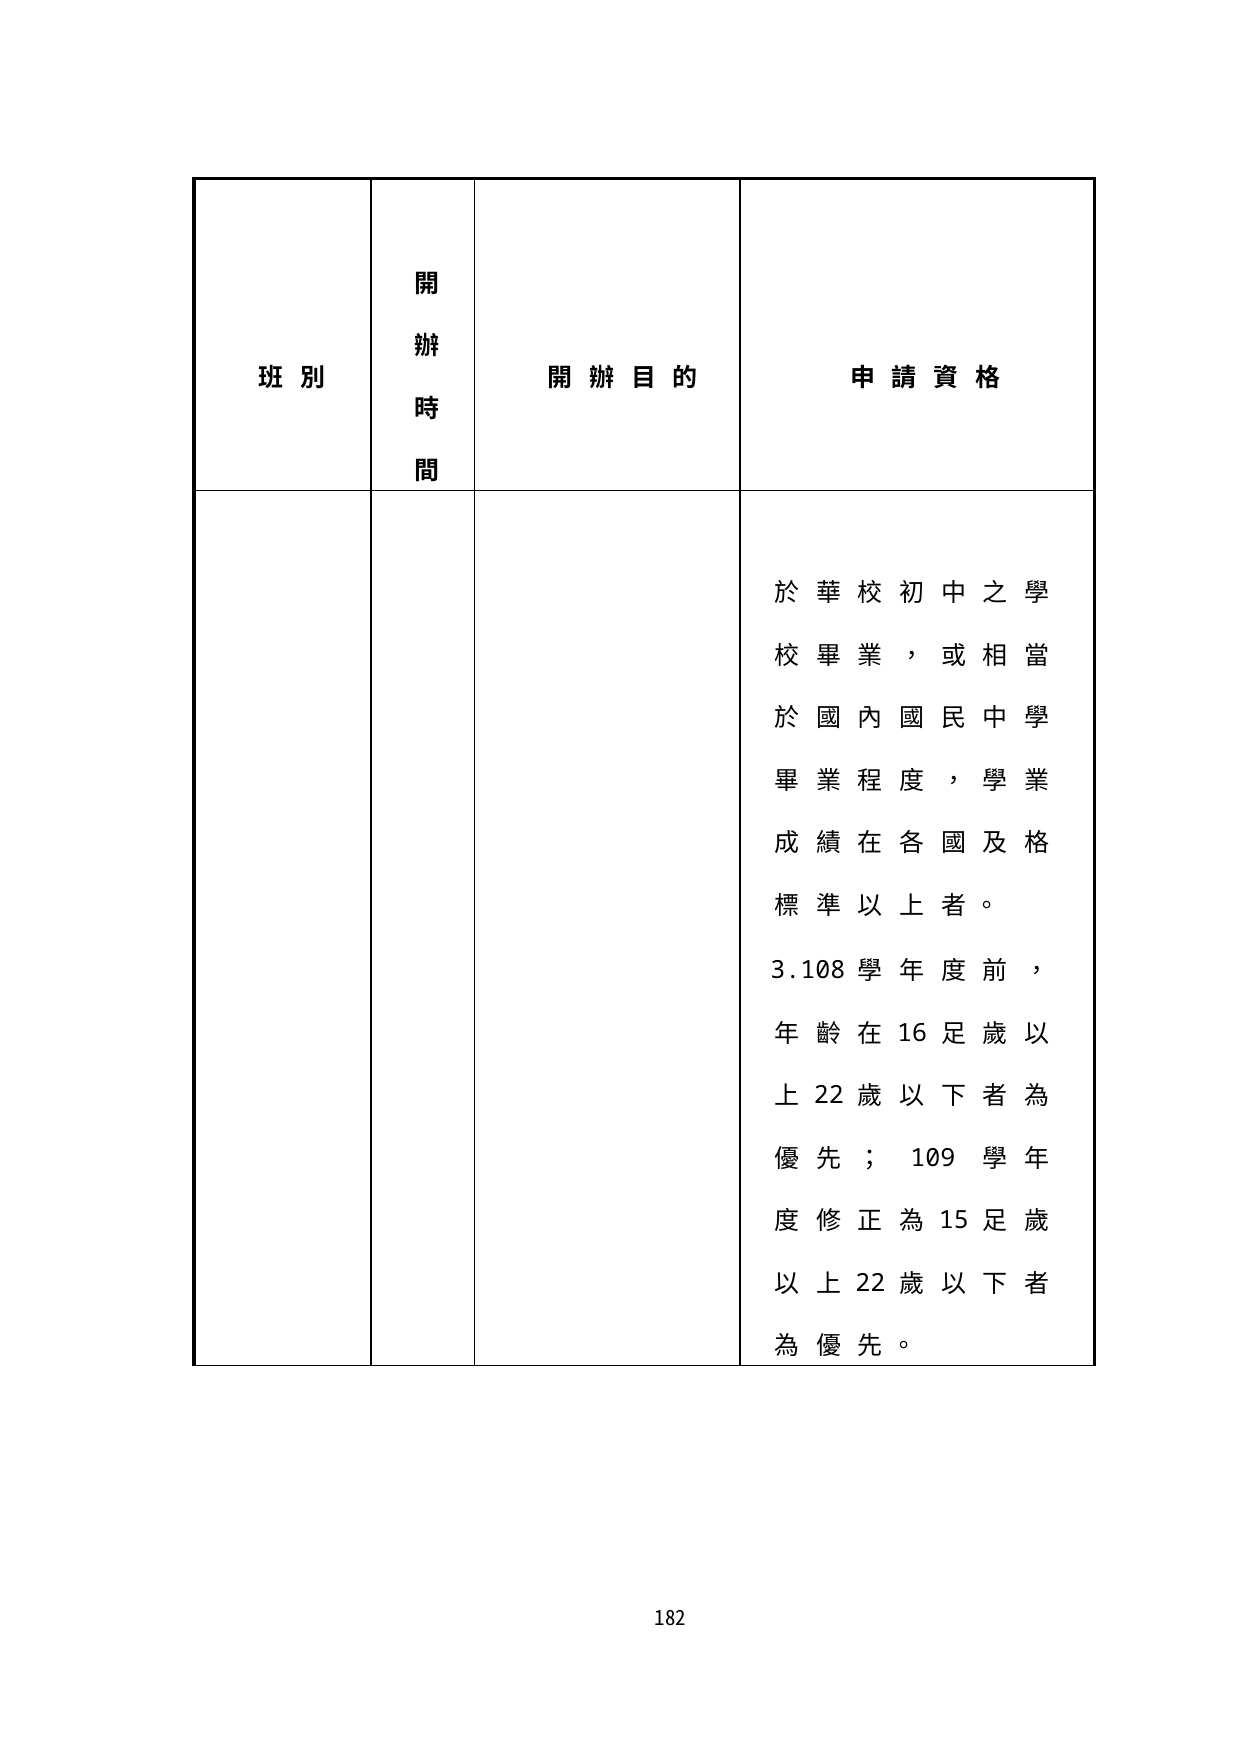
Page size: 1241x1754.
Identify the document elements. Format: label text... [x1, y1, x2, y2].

table_cell 於華校初中之學校畢業，或相當於國內國民中學畢業程度，學業成績在各國及格標準以上者。 3.108學年度前，年齡在16足歲以上22歲以下者為優先；109學年度修正為15足歲以上22歲以下者為優先。 [741, 491, 1093, 1365]
table_cell [475, 491, 739, 1365]
table_cell [372, 491, 474, 1365]
table_header 開辦時間 [372, 180, 474, 490]
table_header 開辦目的 [475, 180, 739, 490]
table_header 班別 [196, 180, 370, 490]
table_cell [196, 491, 370, 1365]
table_header 申請資格 [741, 180, 1093, 490]
